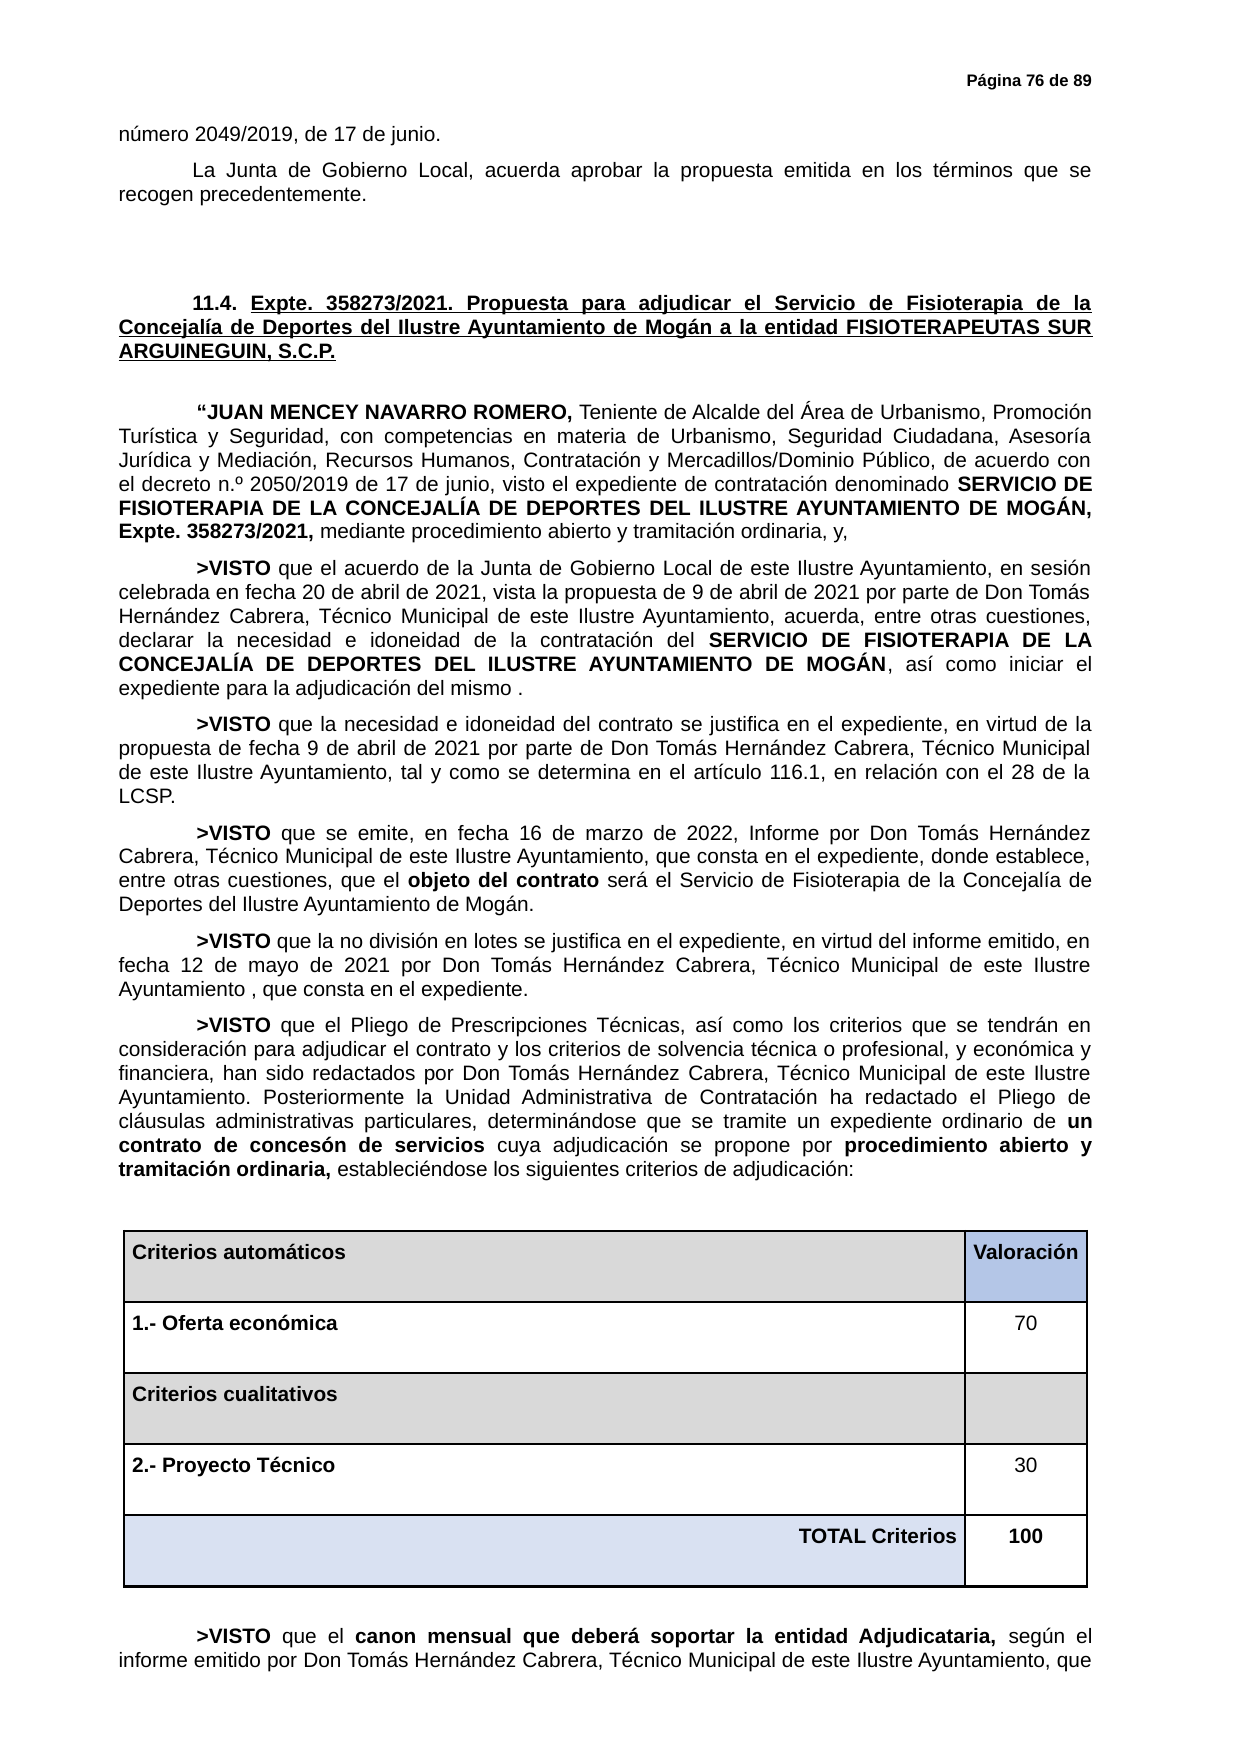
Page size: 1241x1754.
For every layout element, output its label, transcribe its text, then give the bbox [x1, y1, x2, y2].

text La Junta de Gobierno Local, acuerda aprobar la propuesta emitida en los términos que se recogen precedentemente. [118, 158, 1092, 206]
table_cell TOTAL Criterios [125, 1516, 964, 1585]
text número 2049/2019, de 17 de junio. [118, 122, 1092, 146]
table_cell [966, 1374, 1086, 1443]
table_cell 100 [966, 1516, 1086, 1585]
text >VISTO que el canon mensual que deberá soportar la entidad Adjudicataria, según el informe emitido por Don Tomás Hernández Cabrera, Técnico Municipal de este Ilustre Ayuntamiento, que [118, 1624, 1092, 1672]
text >VISTO que el Pliego de Prescripciones Técnicas, así como los criterios que se tendrán en consideración para adjudicar el contrato y los criterios de solvencia técnica o profesional, y económica y financiera, han sido redactados por Don Tomás Hernández Cabrera, Técnico Municipal de este Ilustre Ayuntamiento. Posteriormente la Unidad Administrativa de Contratación ha redactado el Pliego de cláusulas administrativas particulares, determinándose que se tramite un expediente ordinario de un contrato de concesón de servicios cuya adjudicación se propone por procedimiento abierto y tramitación ordinaria, estableciéndose los siguientes criterios de adjudicación: [118, 1013, 1092, 1181]
table_header Valoración [966, 1232, 1086, 1301]
text ARGUINEGUIN, S.C.P. [118, 337, 1092, 363]
text 11.4. Expte. 358273/2021. Propuesta para adjudicar el Servicio de Fisioterapia de la Concejalía de Deportes del Ilustre Ayuntamiento de Mogán a la entidad FISIOTERAPEUTAS SUR [118, 291, 1092, 336]
table_cell 1.- Oferta económica [125, 1303, 964, 1372]
text >VISTO que la necesidad e idoneidad del contrato se justifica en el expediente, en virtud de la propuesta de fecha 9 de abril de 2021 por parte de Don Tomás Hernández Cabrera, Técnico Municipal de este Ilustre Ayuntamiento, tal y como se determina en el artículo 116.1, en relación con el 28 de la LCSP. [118, 712, 1092, 808]
table_header Criterios automáticos [125, 1232, 964, 1301]
text “JUAN MENCEY NAVARRO ROMERO, Teniente de Alcalde del Área de Urbanismo, Promoción Turística y Seguridad, con competencias en materia de Urbanismo, Seguridad Ciudadana, Asesoría Jurídica y Mediación, Recursos Humanos, Contratación y Mercadillos/Dominio Público, de acuerdo con el decreto n.º 2050/2019 de 17 de junio, visto el expediente de contratación denominado SERVICIO DE FISIOTERAPIA DE LA CONCEJALÍA DE DEPORTES DEL ILUSTRE AYUNTAMIENTO DE MOGÁN, Expte. 358273/2021, mediante procedimiento abierto y tramitación ordinaria, y, [118, 399, 1092, 543]
text >VISTO que la no división en lotes se justifica en el expediente, en virtud del informe emitido, en fecha 12 de mayo de 2021 por Don Tomás Hernández Cabrera, Técnico Municipal de este Ilustre Ayuntamiento , que consta en el expediente. [118, 929, 1092, 1001]
text >VISTO que se emite, en fecha 16 de marzo de 2022, Informe por Don Tomás Hernández Cabrera, Técnico Municipal de este Ilustre Ayuntamiento, que consta en el expediente, donde establece, entre otras cuestiones, que el objeto del contrato será el Servicio de Fisioterapia de la Concejalía de Deportes del Ilustre Ayuntamiento de Mogán. [118, 820, 1092, 916]
table_cell Criterios cualitativos [125, 1374, 964, 1443]
text >VISTO que el acuerdo de la Junta de Gobierno Local de este Ilustre Ayuntamiento, en sesión celebrada en fecha 20 de abril de 2021, vista la propuesta de 9 de abril de 2021 por parte de Don Tomás Hernández Cabrera, Técnico Municipal de este Ilustre Ayuntamiento, acuerda, entre otras cuestiones, declarar la necesidad e idoneidad de la contratación del SERVICIO DE FISIOTERAPIA DE LA CONCEJALÍA DE DEPORTES DEL ILUSTRE AYUNTAMIENTO DE MOGÁN, así como iniciar el expediente para la adjudicación del mismo . [118, 556, 1092, 699]
table_cell 30 [966, 1445, 1086, 1514]
table_cell 2.- Proyecto Técnico [125, 1445, 964, 1514]
table_cell 70 [966, 1303, 1086, 1372]
